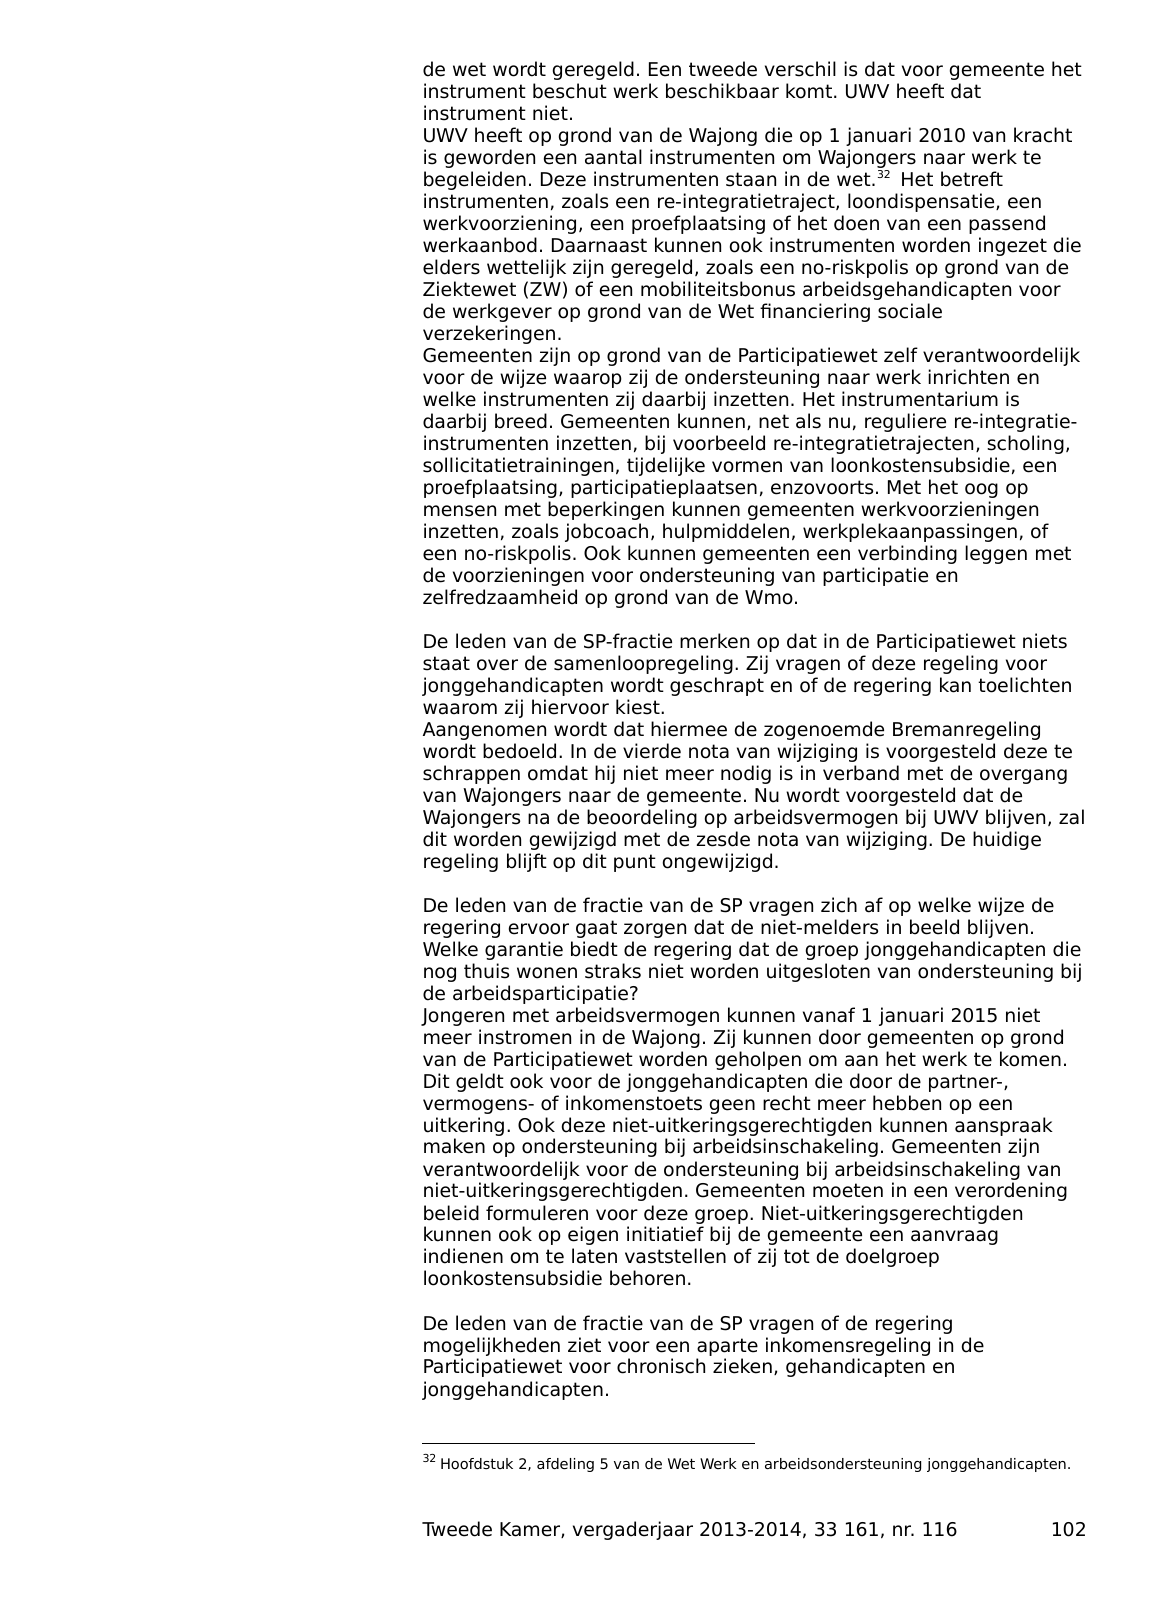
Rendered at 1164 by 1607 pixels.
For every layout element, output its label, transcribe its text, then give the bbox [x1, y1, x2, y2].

text Hoofdstuk 2, afdeling 5 van de Wet Werk en arbeidsondersteuning jonggehandicapten. [422, 1452, 1087, 1474]
text Aangenomen wordt dat hiermee de zogenoemde Bremanregeling wordt bedoeld. In de vierde nota van wijziging is voorgesteld deze te schrappen omdat hij niet meer nodig is in verband met de overgang van Wajongers naar de gemeente. Nu wordt voorgesteld dat de Wajongers na de beoordeling op arbeidsvermogen bij UWV blijven, zal dit worden gewijzigd met de zesde nota van wijziging. De huidige regeling blijft op dit punt ongewijzigd. [422, 719, 1087, 872]
text De leden van de SP-fractie merken op dat in de Participatiewet niets staat over de samenloopregeling. Zij vragen of deze regeling voor jonggehandicapten wordt geschrapt en of de regering kan toelichten waarom zij hiervoor kiest. [422, 631, 1087, 719]
text Jongeren met arbeidsvermogen kunnen vanaf 1 januari 2015 niet meer instromen in de Wajong. Zij kunnen door gemeenten op grond van de Participatiewet worden geholpen om aan het werk te komen. Dit geldt ook voor de jonggehandicapten die door de partner-, vermogens- of inkomenstoets geen recht meer hebben op een uitkering. Ook deze niet-uitkeringsgerechtigden kunnen aanspraak maken op ondersteuning bij arbeidsinschakeling. Gemeenten zijn verantwoordelijk voor de ondersteuning bij arbeidsinschakeling van niet-uitkeringsgerechtigden. Gemeenten moeten in een verordening beleid formuleren voor deze groep. Niet-uitkeringsgerechtigden kunnen ook op eigen initiatief bij de gemeente een aanvraag indienen om te laten vaststellen of zij tot de doelgroep loonkostensubsidie behoren. [422, 1004, 1087, 1290]
text De leden van de fractie van de SP vragen zich af op welke wijze de regering ervoor gaat zorgen dat de niet-melders in beeld blijven. Welke garantie biedt de regering dat de groep jonggehandicapten die nog thuis wonen straks niet worden uitgesloten van ondersteuning bij de arbeidsparticipatie? [422, 895, 1087, 1004]
text De leden van de fractie van de SP vragen of de regering mogelijkheden ziet voor een aparte inkomensregeling in de Participatiewet voor chronisch zieken, gehandicapten en jonggehandicapten. [422, 1312, 1087, 1400]
text de wet wordt geregeld. Een tweede verschil is dat voor gemeente het instrument beschut werk beschikbaar komt. UWV heeft dat instrument niet. [422, 59, 1087, 125]
text UWV heeft op grond van de Wajong die op 1 januari 2010 van kracht is geworden een aantal instrumenten om Wajongers naar werk te begeleiden. Deze instrumenten staan in de wet. Het betreft instrumenten, zoals een re-integratietraject, loondispensatie, een werkvoorziening, een proefplaatsing of het doen van een passend werkaanbod. Daarnaast kunnen ook instrumenten worden ingezet die elders wettelijk zijn geregeld, zoals een no-riskpolis op grond van de Ziektewet (ZW) of een mobiliteitsbonus arbeidsgehandicapten voor de werkgever op grond van de Wet financiering sociale verzekeringen. [422, 125, 1087, 345]
text Gemeenten zijn op grond van de Participatiewet zelf verantwoordelijk voor de wijze waarop zij de ondersteuning naar werk inrichten en welke instrumenten zij daarbij inzetten. Het instrumentarium is daarbij breed. Gemeenten kunnen, net als nu, reguliere re-integratie-instrumenten inzetten, bij voorbeeld re-integratietrajecten, scholing, sollicitatietrainingen, tijdelijke vormen van loonkostensubsidie, een proefplaatsing, participatieplaatsen, enzovoorts. Met het oog op mensen met beperkingen kunnen gemeenten werkvoorzieningen inzetten, zoals jobcoach, hulpmiddelen, werkplekaanpassingen, of een no-riskpolis. Ook kunnen gemeenten een verbinding leggen met de voorzieningen voor ondersteuning van participatie en zelfredzaamheid op grond van de Wmo. [422, 345, 1087, 608]
